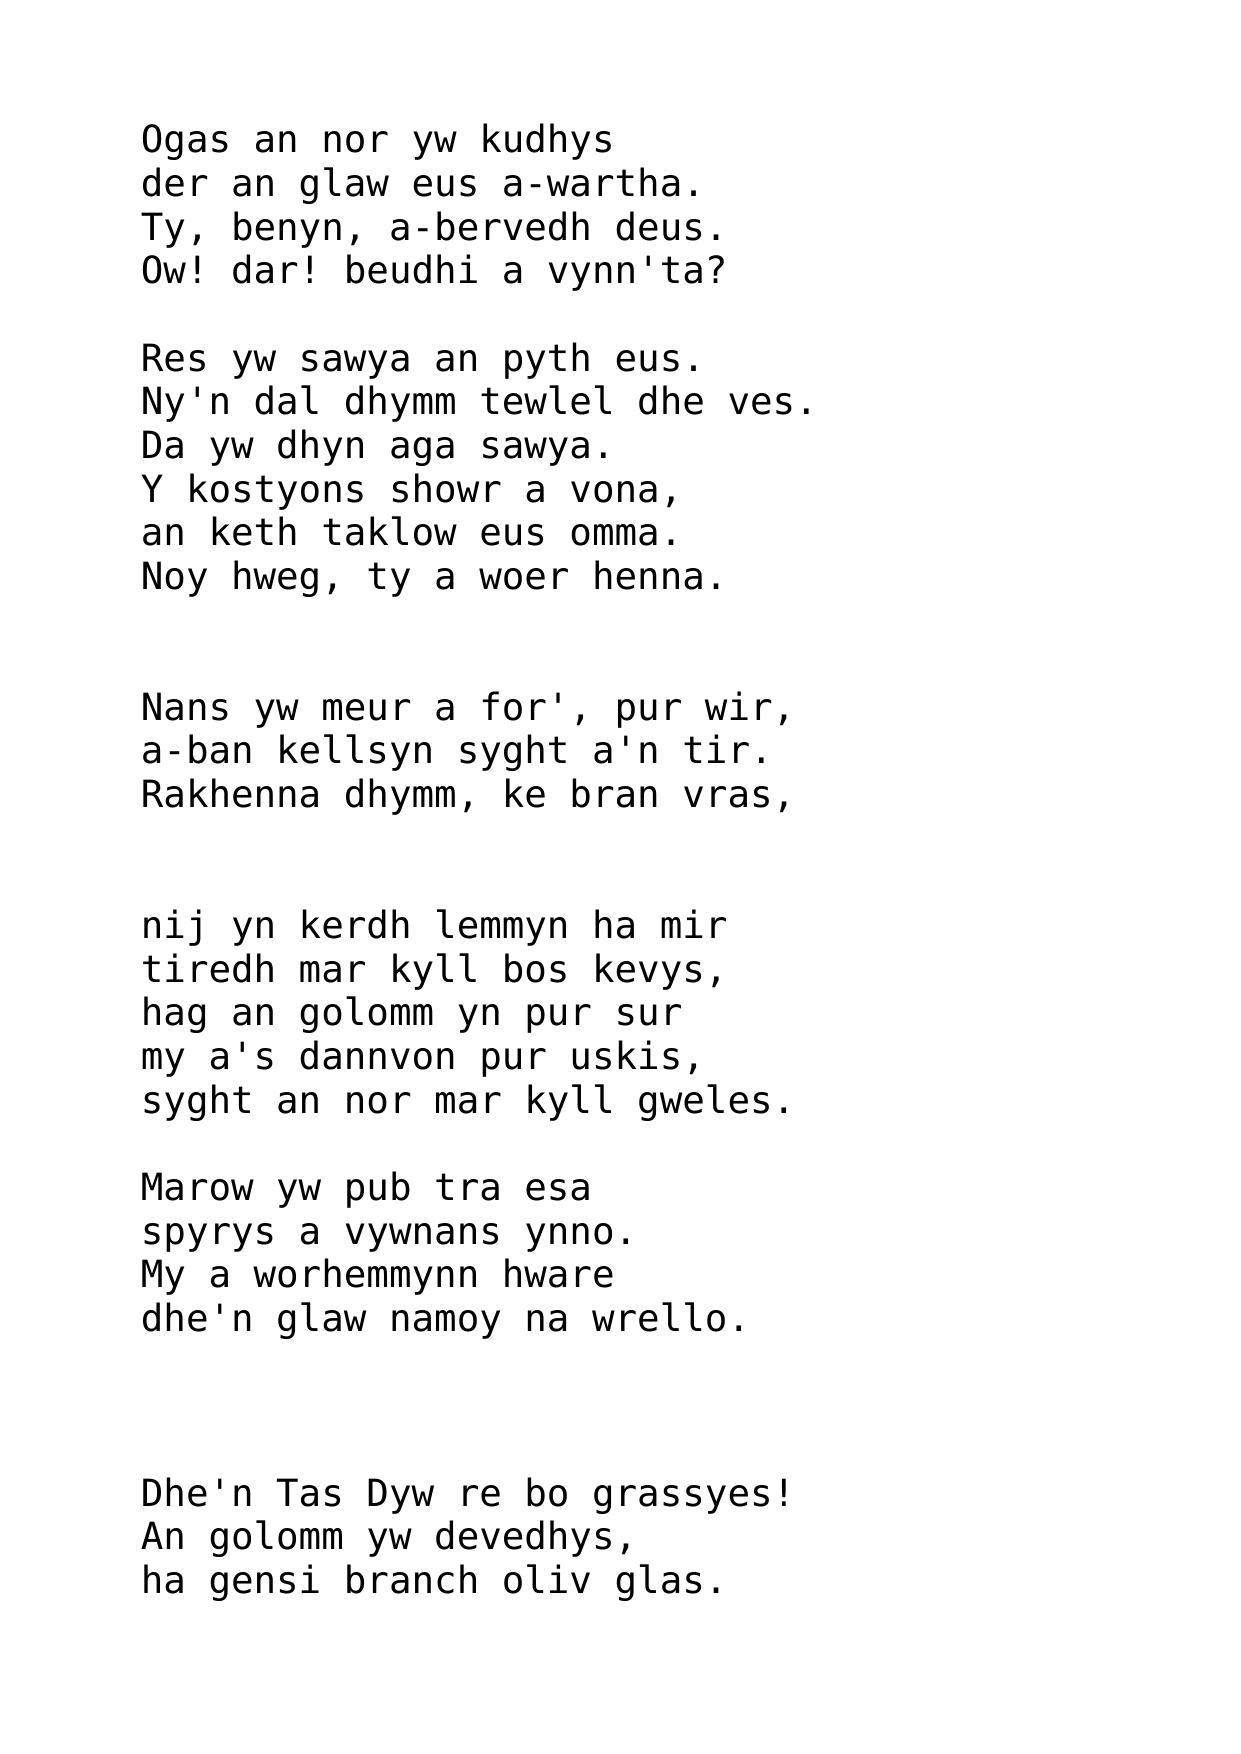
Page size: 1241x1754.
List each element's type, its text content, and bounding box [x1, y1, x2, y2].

text nij yn kerdh lemmyn ha mir [118, 904, 1122, 947]
text Ogas an nor yw kudhys [118, 118, 1122, 162]
text Marow yw pub tra esa [118, 1166, 1122, 1209]
text hag an golomm yn pur sur [118, 991, 1122, 1035]
text an keth taklow eus omma. [118, 511, 1122, 554]
text ha gensi branch oliv glas. [118, 1558, 1122, 1602]
text Res yw sawya an pyth eus. [118, 336, 1122, 380]
text Rakhenna dhymm, ke bran vras, [118, 773, 1122, 816]
text Noy hweg, ty a woer henna. [118, 554, 1122, 598]
text Nans yw meur a for', pur wir, [118, 686, 1122, 729]
text Ny'n dal dhymm tewlel dhe ves. [118, 380, 1122, 424]
text a-ban kellsyn syght a'n tir. [118, 729, 1122, 773]
text der an glaw eus a-wartha. [118, 162, 1122, 205]
text dhe'n glaw namoy na wrello. [118, 1297, 1122, 1340]
text Ow! dar! beudhi a vynn'ta? [118, 249, 1122, 293]
text Y kostyons showr a vona, [118, 467, 1122, 511]
text Dhe'n Tas Dyw re bo grassyes! [118, 1471, 1122, 1515]
text An golomm yw devedhys, [118, 1515, 1122, 1558]
text my a's dannvon pur uskis, [118, 1035, 1122, 1078]
text tiredh mar kyll bos kevys, [118, 947, 1122, 991]
text spyrys a vywnans ynno. [118, 1209, 1122, 1253]
text My a worhemmynn hware [118, 1253, 1122, 1297]
text Ty, benyn, a-bervedh deus. [118, 205, 1122, 249]
text Da yw dhyn aga sawya. [118, 424, 1122, 467]
text syght an nor mar kyll gweles. [118, 1078, 1122, 1122]
